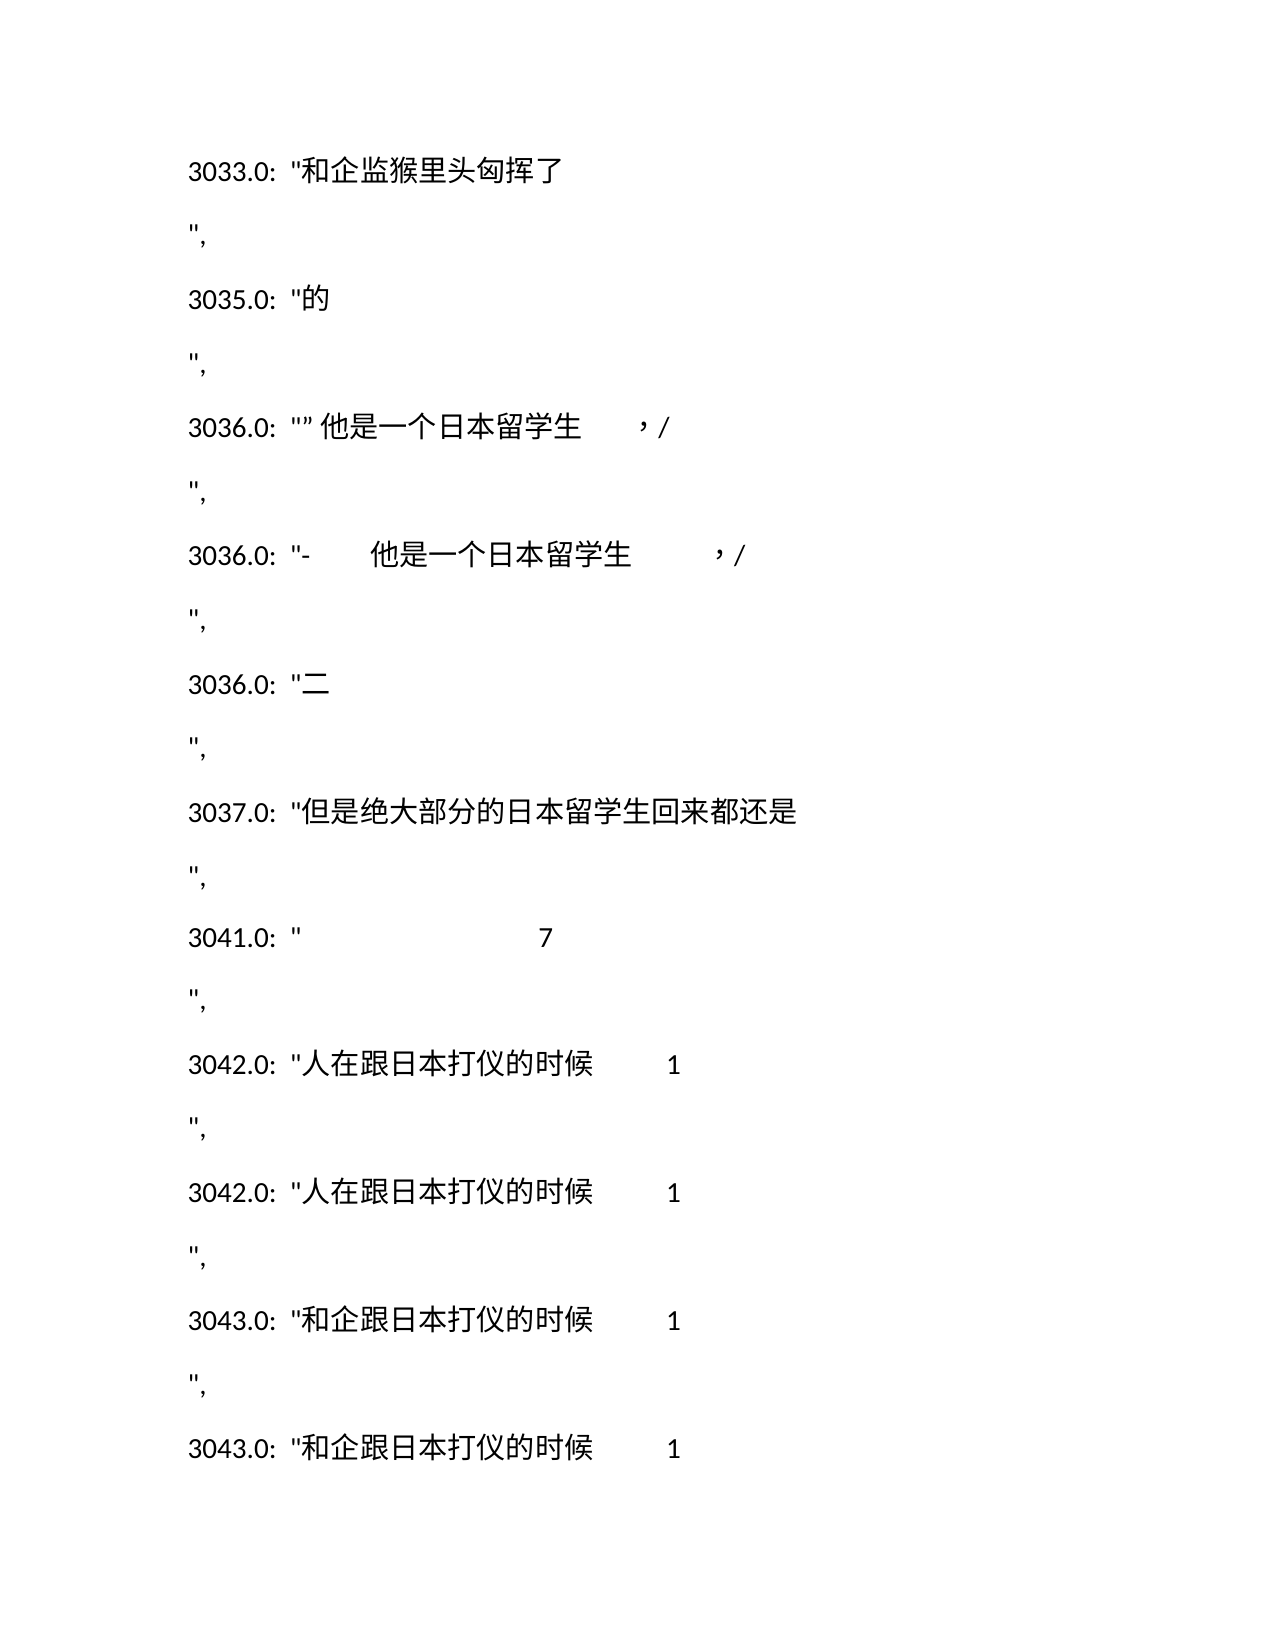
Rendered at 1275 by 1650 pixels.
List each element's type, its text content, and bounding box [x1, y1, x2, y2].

text 3037.0: "但是绝大部分的日本留学生回来都还是 [187, 791, 1087, 831]
text ", [187, 1109, 1087, 1145]
text 3035.0: "的 [187, 278, 1087, 318]
text ", [187, 345, 1087, 380]
text ", [187, 1238, 1087, 1273]
text 3042.0: "人在跟日本打仪的时候 1 [187, 1043, 1087, 1083]
text 3043.0: "和企跟日本打仪的时候 1 [187, 1428, 1087, 1467]
text ", [187, 981, 1087, 1017]
text 3036.0: "二 [187, 663, 1087, 703]
text ", [187, 601, 1087, 637]
text ", [187, 216, 1087, 252]
text 3043.0: "和企跟日本打仪的时候 1 [187, 1299, 1087, 1339]
text ", [187, 1366, 1087, 1401]
text 3036.0: "” 他是一个日本留学生 ，/ [187, 406, 1087, 446]
text ", [187, 473, 1087, 508]
text 3041.0: " 7 [187, 919, 1087, 955]
text 3042.0: "人在跟日本打仪的时候 1 [187, 1171, 1087, 1211]
text 3033.0: "和企监猴里头匈挥了 [187, 150, 1087, 190]
text ", [187, 858, 1087, 893]
text 3036.0: "- 他是一个日本留学生 ，/ [187, 535, 1087, 574]
text ", [187, 729, 1087, 765]
